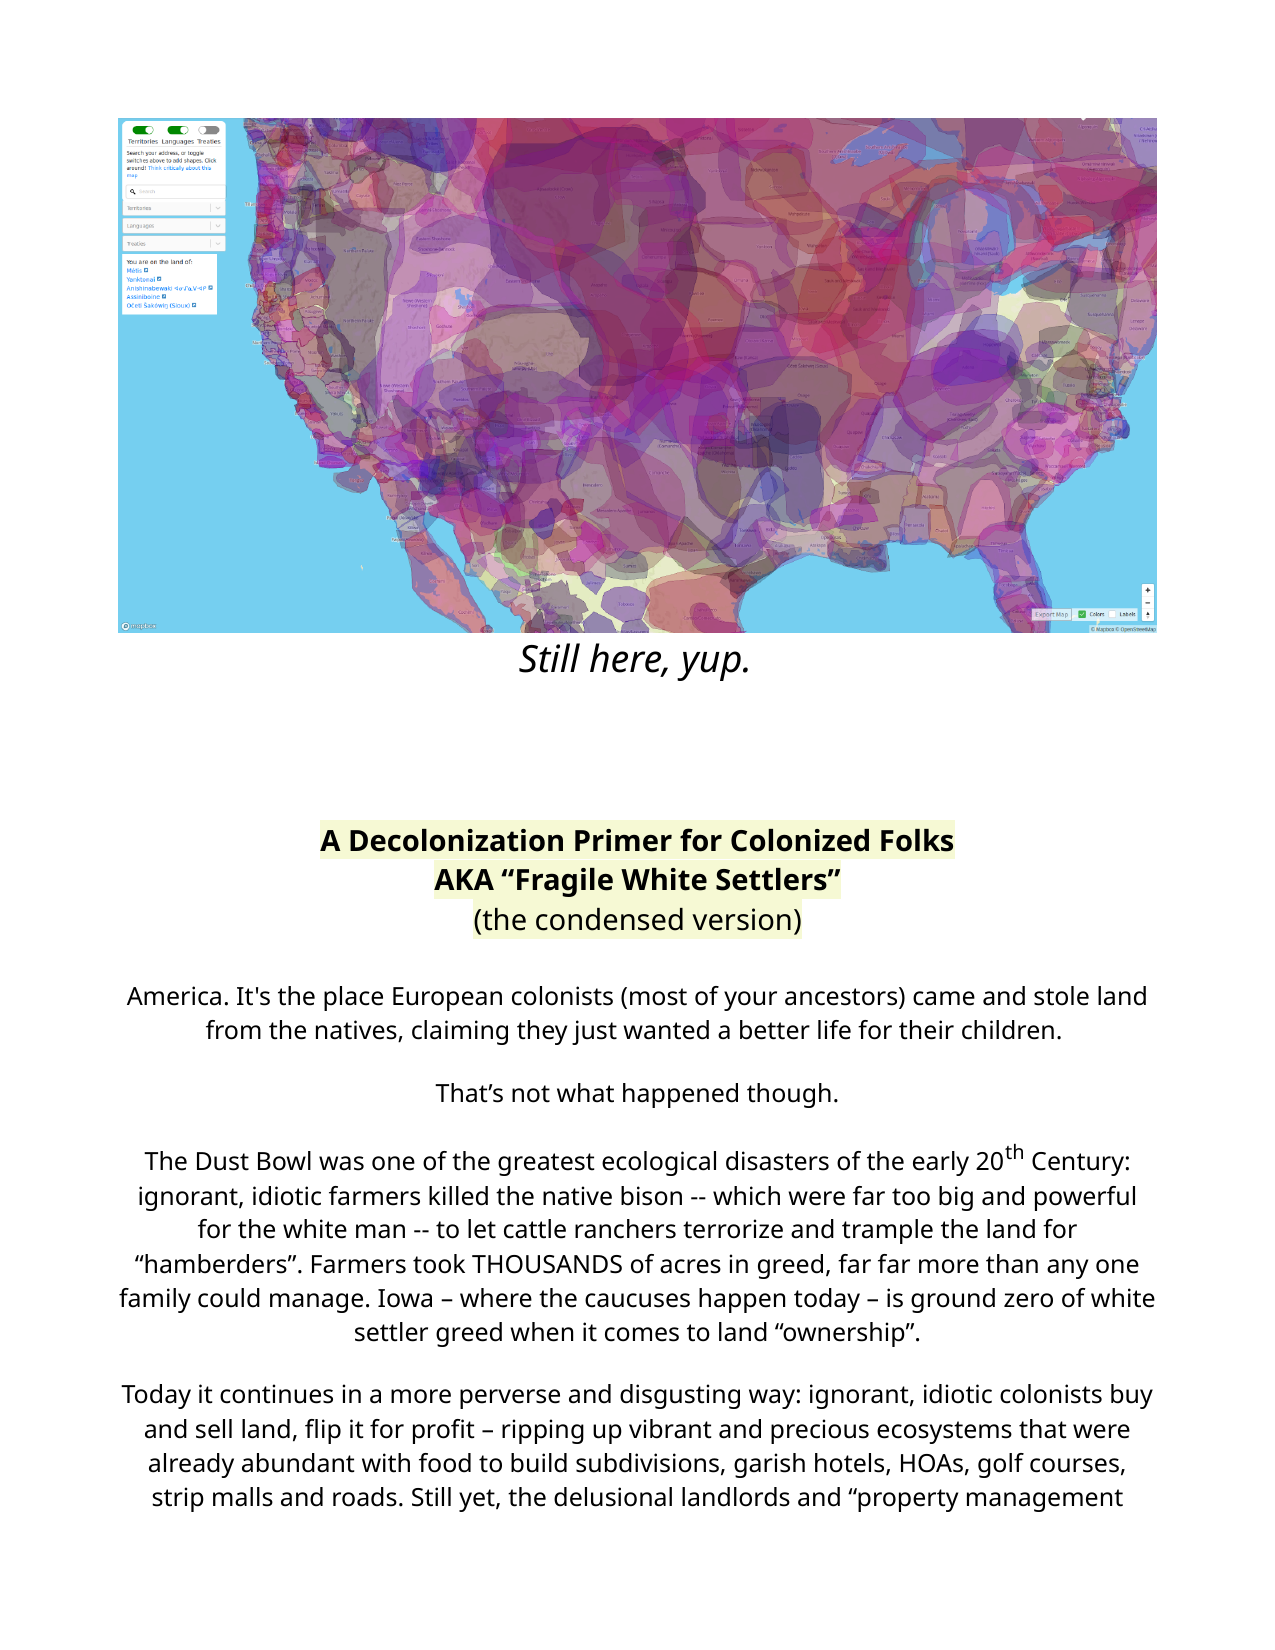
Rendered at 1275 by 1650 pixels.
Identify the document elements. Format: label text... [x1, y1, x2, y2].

text The Dust Bowl was one of the greatest ecological disasters of the early 20th Century: ignorant, idiotic farmers killed the native bison -- which were far too big and powerful for the white man -- to let cattle ranchers terrorize and trample the land for “hamberders”. Farmers took THOUSANDS of acres in greed, far far more than any one family could manage. Iowa – where the caucuses happen today – is ground zero of white settler greed when it comes to land “ownership”. [118, 1138, 1157, 1348]
text AKA “Fragile White Settlers” [118, 859, 1157, 899]
text Today it continues in a more perverse and disgusting way: ignorant, idiotic colonists buy and sell land, flip it for profit – ripping up vibrant and precious ecosystems that were already abundant with food to build subdivisions, garish hotels, HOAs, golf courses, strip malls and roads. Still yet, the delusional landlords and “property management [118, 1377, 1157, 1513]
text A Decolonization Primer for Colonized Folks [118, 820, 1157, 859]
picture [118, 118, 1157, 633]
text America. It's the place European colonists (most of your ancestors) came and stole land from the natives, claiming they just wanted a better life for their children. [118, 979, 1157, 1047]
text Still here, yup. [118, 633, 1157, 684]
text That’s not what happened though. [118, 1076, 1157, 1109]
text (the condensed version) [118, 899, 1157, 939]
